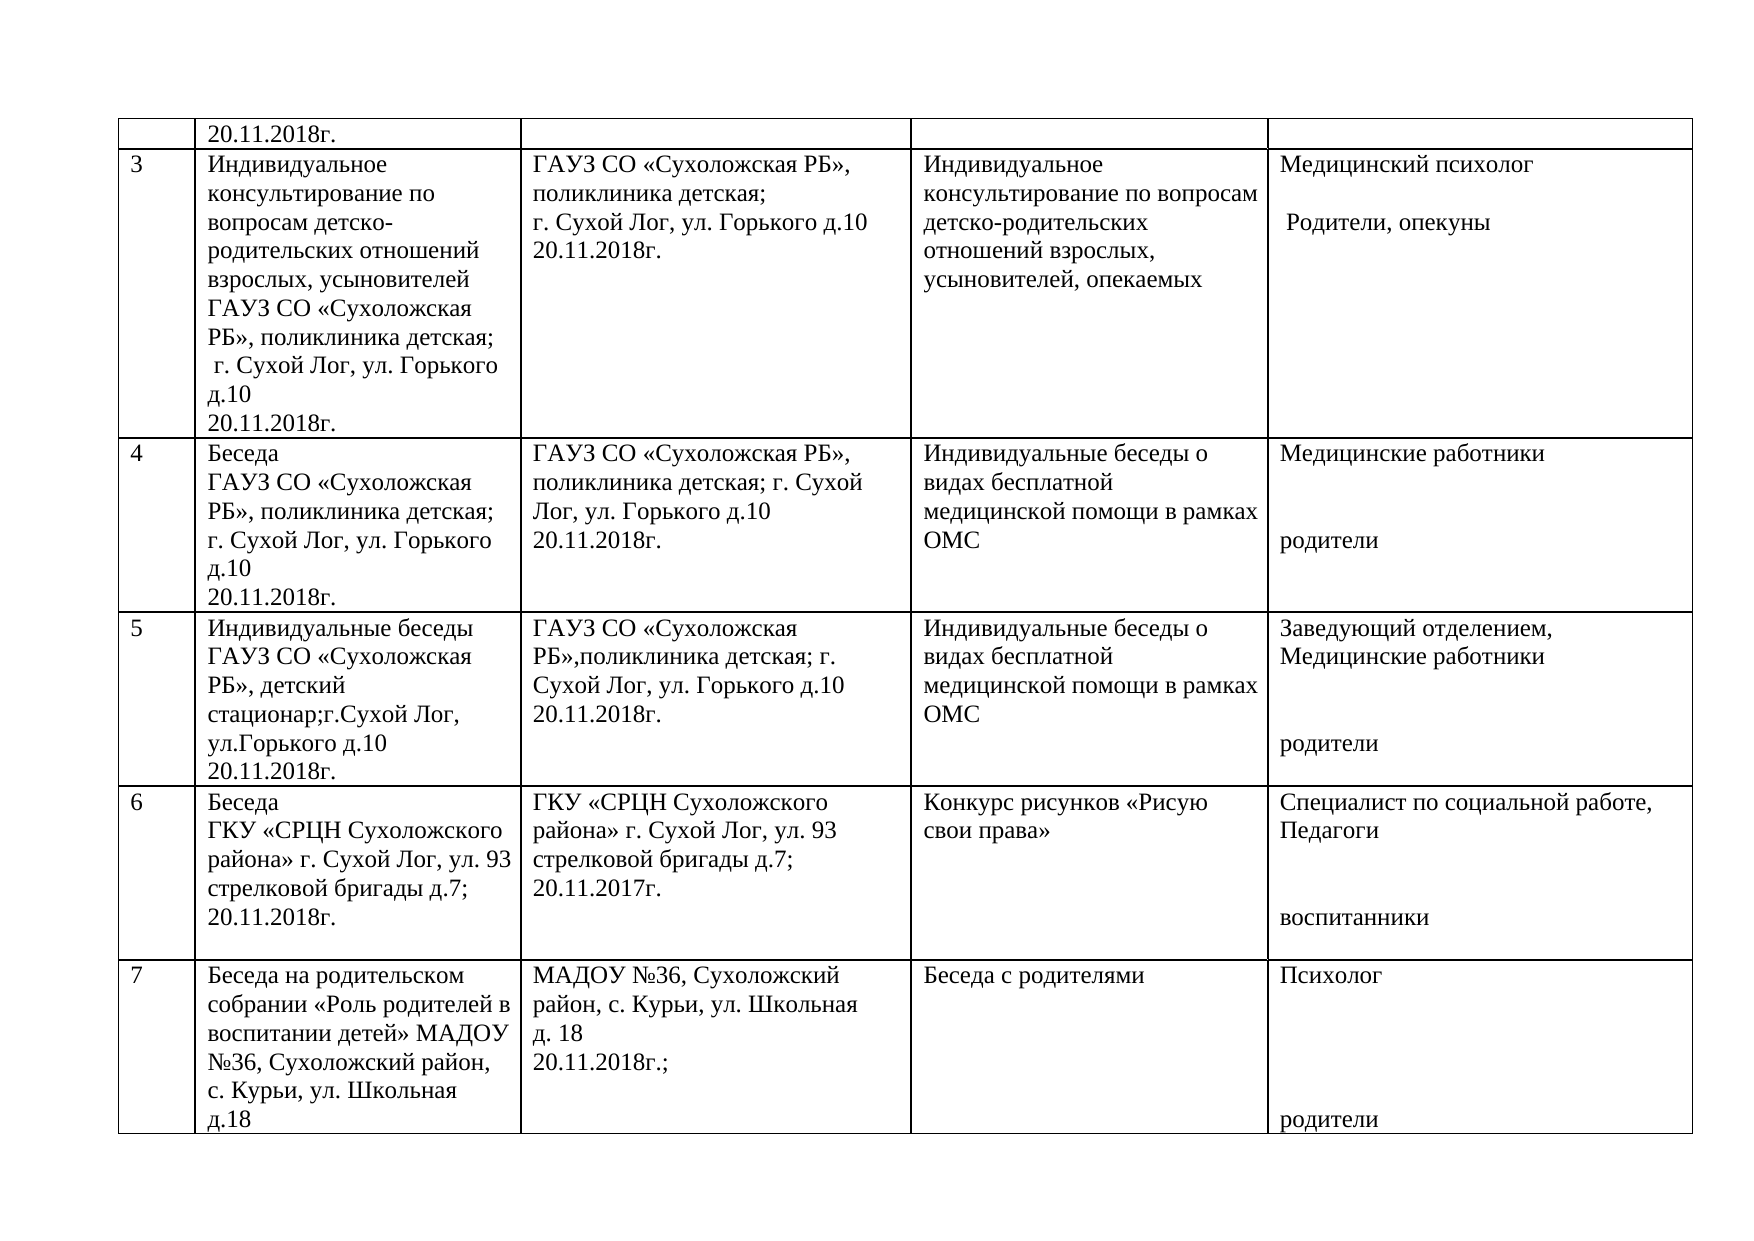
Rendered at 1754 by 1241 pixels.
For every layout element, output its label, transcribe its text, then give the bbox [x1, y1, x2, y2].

table_cell Медицинские работники родители [1269, 439, 1692, 611]
table_cell [1269, 119, 1692, 148]
table_cell МАДОУ №36, Сухоложский район, с. Курьи, ул. Школьная д. 18 20.11.2018г.; [522, 961, 910, 1133]
table_cell ГАУЗ СО «Сухоложская РБ»,поликлиника детская; г. Сухой Лог, ул. Горького д.10 20.11.2018г. [522, 613, 910, 785]
table_cell [522, 119, 910, 148]
table_cell Индивидуальные беседы ГАУЗ СО «Сухоложская РБ», детский стационар;г.Сухой Лог, ул.Горького д.10 20.11.2018г. [196, 613, 520, 785]
table_cell ГАУЗ СО «Сухоложская РБ», поликлиника детская; г. Сухой Лог, ул. Горького д.10 20.11.2018г. [522, 150, 910, 437]
table_cell 6 [119, 787, 194, 959]
table_cell 5 [119, 613, 194, 785]
table_cell Индивидуальное консультирование по вопросам детско-родительских отношений взрослых, усыновителей ГАУЗ СО «Сухоложская РБ», поликлиника детская; г. Сухой Лог, ул. Горького д.10 20.11.2018г. [196, 150, 520, 437]
table_cell Психолог родители [1269, 961, 1692, 1133]
table_cell Специалист по социальной работе, Педагоги воспитанники [1269, 787, 1692, 959]
table_cell Беседа ГКУ «СРЦН Сухоложского района» г. Сухой Лог, ул. 93 стрелковой бригады д.7; 20.11.2018г. [196, 787, 520, 959]
table_cell 7 [119, 961, 194, 1133]
table_cell Индивидуальные беседы о видах бесплатной медицинской помощи в рамках ОМС [912, 613, 1267, 785]
table_cell Беседа на родительском собрании «Роль родителей в воспитании детей» МАДОУ №36, Сухоложский район, с. Курьи, ул. Школьная д.18 [196, 961, 520, 1133]
table_cell 4 [119, 439, 194, 611]
table_cell Беседа с родителями [912, 961, 1267, 1133]
table_cell 20.11.2018г. [196, 119, 520, 148]
table_cell ГКУ «СРЦН Сухоложского района» г. Сухой Лог, ул. 93 стрелковой бригады д.7; 20.11.2017г. [522, 787, 910, 959]
table_cell Конкурс рисунков «Рисую свои права» [912, 787, 1267, 959]
table_cell Медицинский психолог Родители, опекуны [1269, 150, 1692, 437]
table_cell ГАУЗ СО «Сухоложская РБ», поликлиника детская; г. Сухой Лог, ул. Горького д.10 20.11.2018г. [522, 439, 910, 611]
table_cell Заведующий отделением, Медицинские работники родители [1269, 613, 1692, 785]
table_cell Беседа ГАУЗ СО «Сухоложская РБ», поликлиника детская; г. Сухой Лог, ул. Горького д.10 20.11.2018г. [196, 439, 520, 611]
table_cell Индивидуальное консультирование по вопросам детско-родительских отношений взрослых, усыновителей, опекаемых [912, 150, 1267, 437]
table_cell [912, 119, 1267, 148]
table_cell Индивидуальные беседы о видах бесплатной медицинской помощи в рамках ОМС [912, 439, 1267, 611]
table_cell [119, 119, 194, 148]
table_cell 3 [119, 150, 194, 437]
